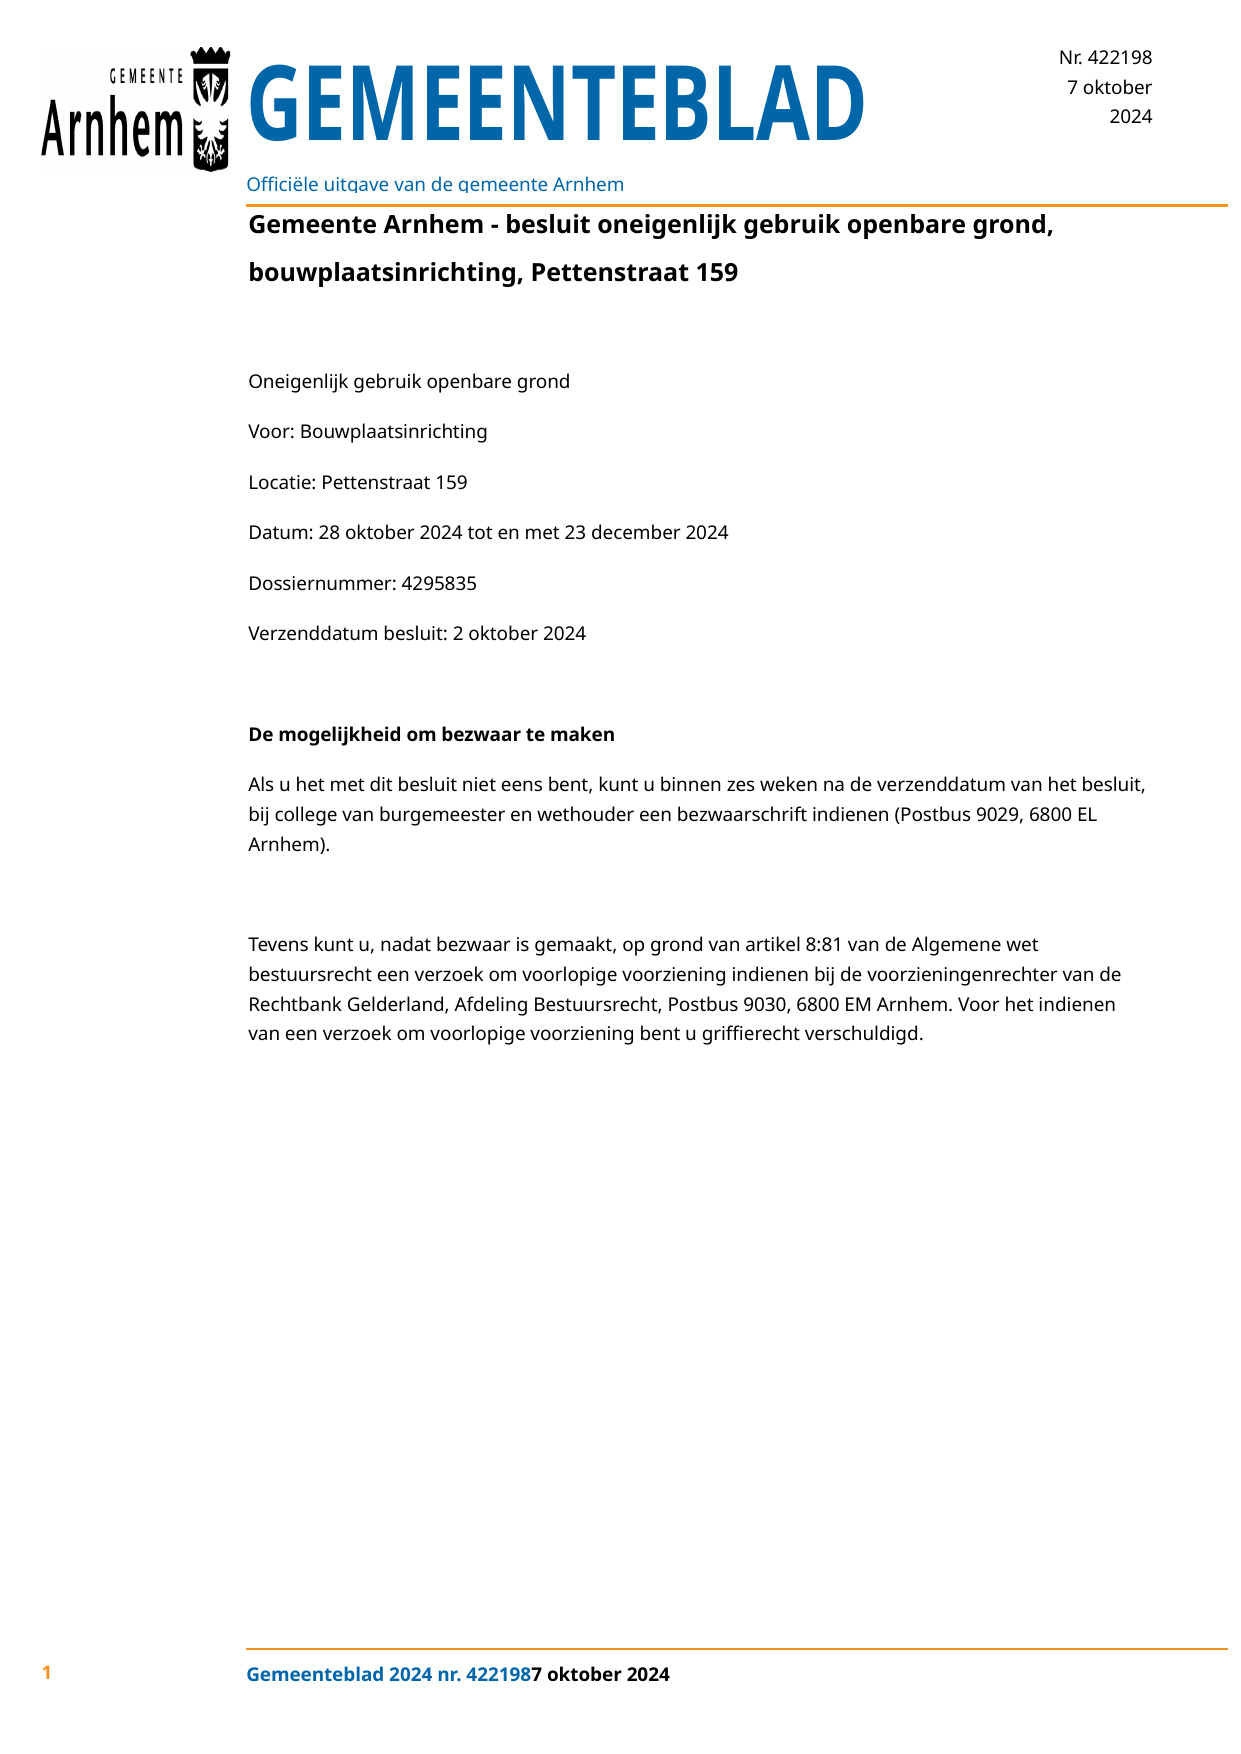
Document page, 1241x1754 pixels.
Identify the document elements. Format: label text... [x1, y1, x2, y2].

text Voor: Bouwplaatsinrichting [248, 419, 1152, 444]
text Tevens kunt u, nadat bezwaar is gemaakt, op grond van artikel 8:81 van de Algemene wet bestuursrecht een verzoek om voorlopige voorziening indienen bij de voorzieningenrechter van de Rechtbank Gelderland, Afdeling Bestuursrecht, Postbus 9030, 6800 EM Arnhem. Voor het indienen van een verzoek om voorlopige voorziening bent u griffierecht verschuldigd. [248, 932, 1152, 1046]
text Als u het met dit besluit niet eens bent, kunt u binnen zes weken na de verzenddatum van het besluit, bij college van burgemeester en wethouder een bezwaarschrift indienen (Postbus 9029, 6800 EL Arnhem). [248, 772, 1152, 857]
text Dossiernummer: 4295835 [248, 570, 1152, 596]
text Verzenddatum besluit: 2 oktober 2024 [248, 620, 1152, 646]
text Oneigenlijk gebruik openbare grond [248, 368, 1152, 394]
text Gemeente Arnhem - besluit oneigenlijk gebruik openbare grond, bouwplaatsinrichting, Pettenstraat 159 [248, 207, 1152, 288]
text Datum: 28 oktober 2024 tot en met 23 december 2024 [248, 519, 1152, 545]
text De mogelijkheid om bezwaar te maken [248, 721, 1152, 747]
picture [41, 47, 231, 172]
text Locatie: Pettenstraat 159 [248, 469, 1152, 495]
